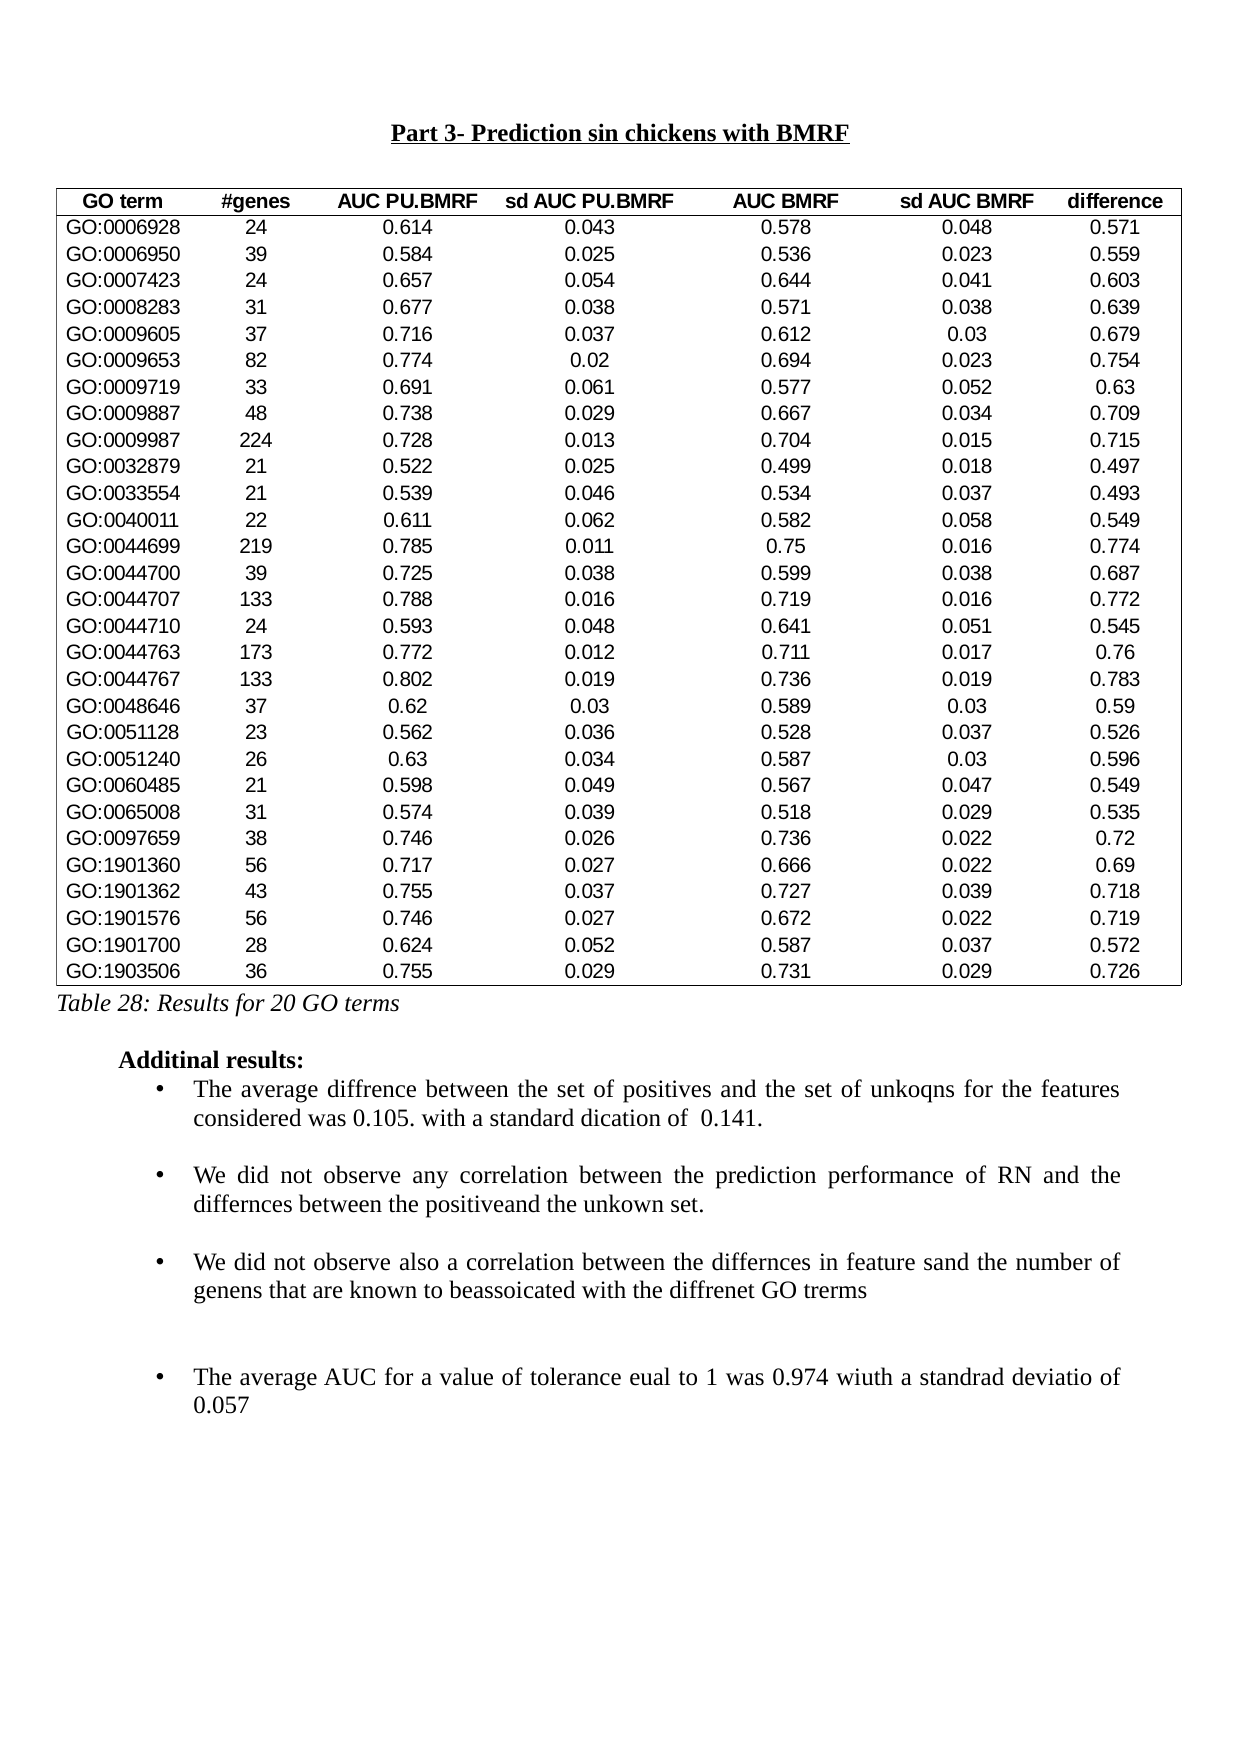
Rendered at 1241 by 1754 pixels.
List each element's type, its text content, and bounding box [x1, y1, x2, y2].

list We did not observe any correlation between the prediction performance of RN and the differnces between the positiveand the unkown set. [156, 1161, 1122, 1218]
list The average diffrence between the set of positives and the set of unkoqns for the features considered was 0.105. with a standard dication of 0.141. [156, 1074, 1122, 1132]
text Part 3- Prediction sin chickens with BMRF [118, 118, 1122, 147]
text Table 28: Results for 20 GO terms [56, 188, 1184, 1017]
list We did not observe also a correlation between the differnces in feature sand the number of genens that are known to beassoicated with the diffrenet GO trerms [156, 1247, 1122, 1304]
text Additinal results: [118, 1046, 1122, 1074]
list The average AUC for a value of tolerance eual to 1 was 0.974 wiuth a standrad deviatio of 0.057 [156, 1362, 1122, 1419]
